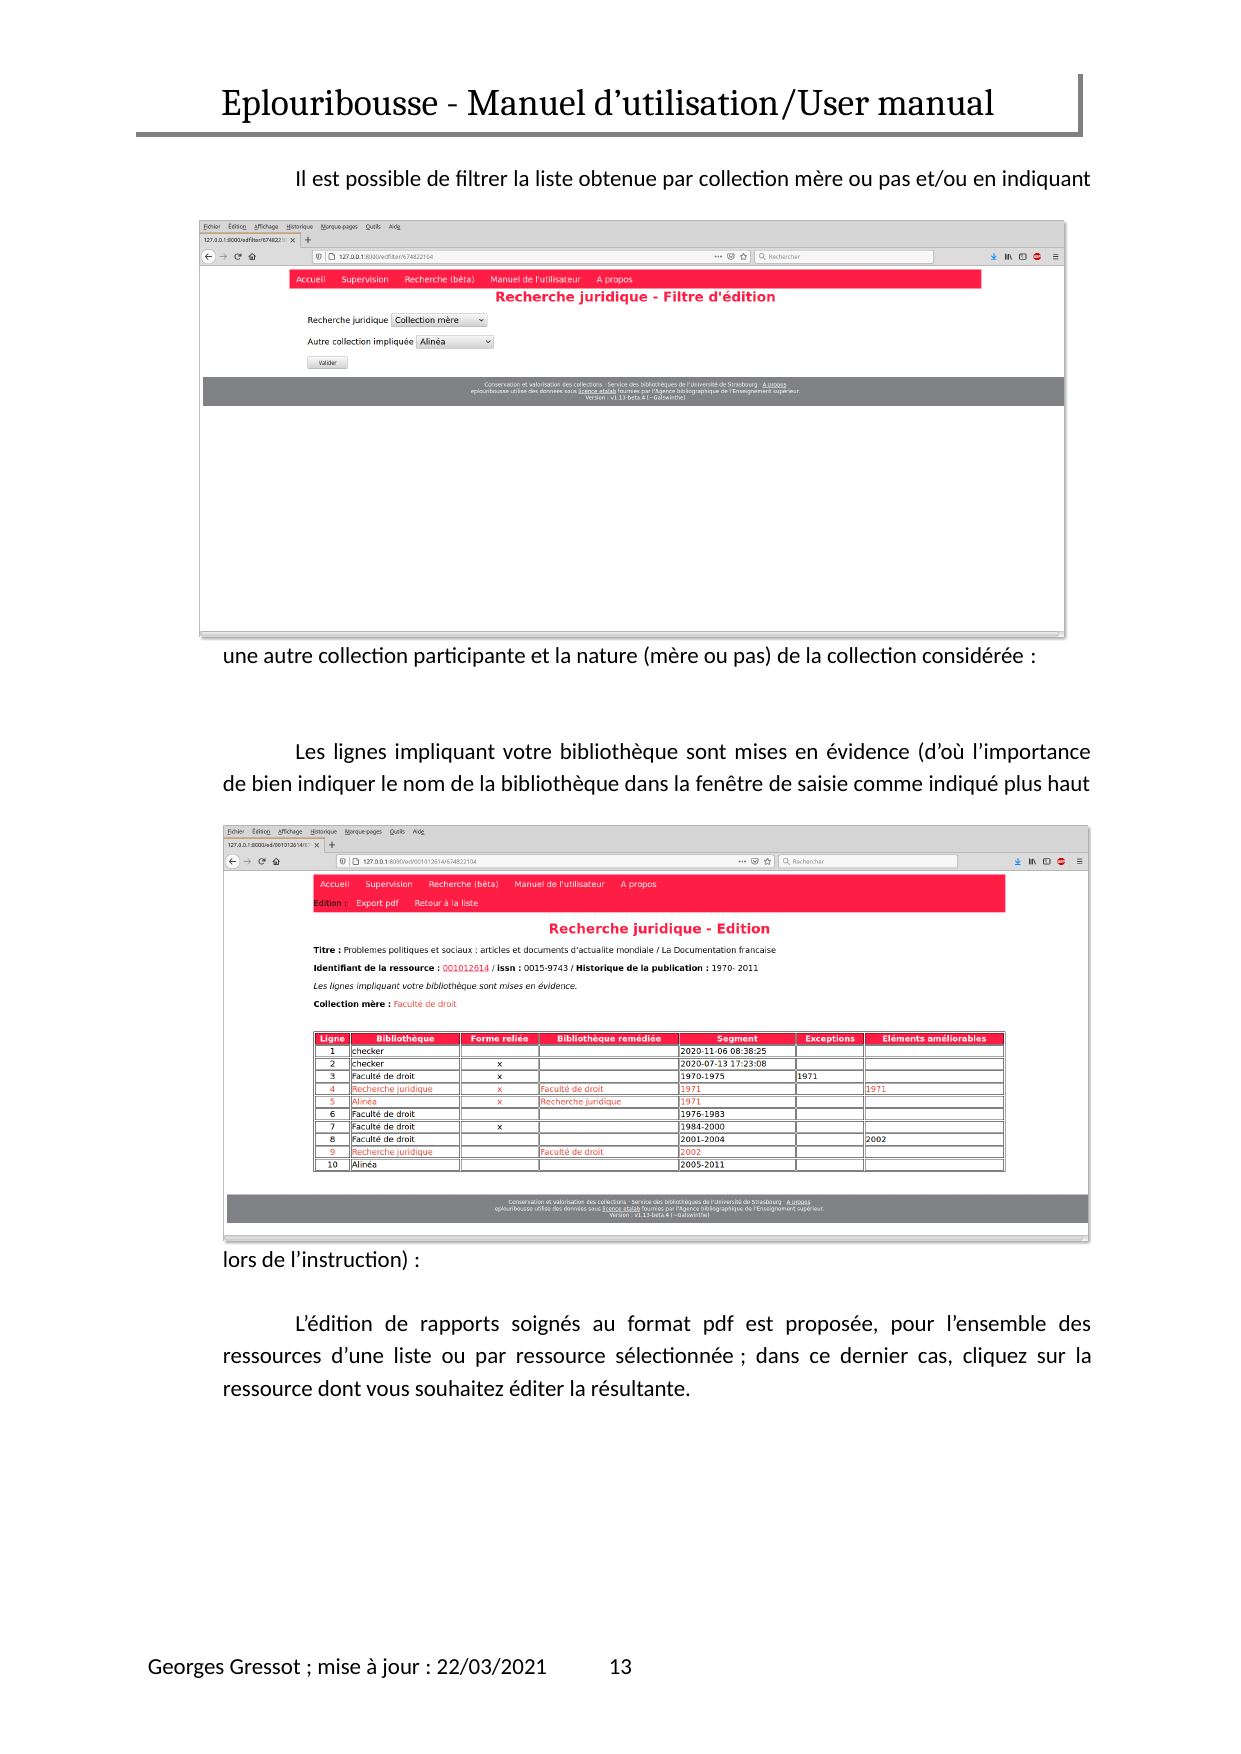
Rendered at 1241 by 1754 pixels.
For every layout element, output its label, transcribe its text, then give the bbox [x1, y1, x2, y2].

picture [197, 218, 1068, 641]
list Les lignes impliquant votre bibliothèque sont mises en évidence (d’où l’importance de bien indiquer le nom de la bibliothèque dans la fenêtre de saisie comme indiqué plus haut lors de l’instruction) : [223, 737, 1093, 1273]
list L’édition de rapports soignés au format pdf est proposée, pour l’ensemble des ressources d’une liste ou par ressource sélectionnée ; dans ce dernier cas, cliquez sur la ressource dont vous souhaitez éditer la résultante. [223, 1309, 1093, 1402]
list Il est possible de filtrer la liste obtenue par collection mère ou pas et/ou en indiquant une autre collection participante et la nature (mère ou pas) de la collection considérée : [223, 164, 1093, 669]
picture [221, 823, 1092, 1245]
